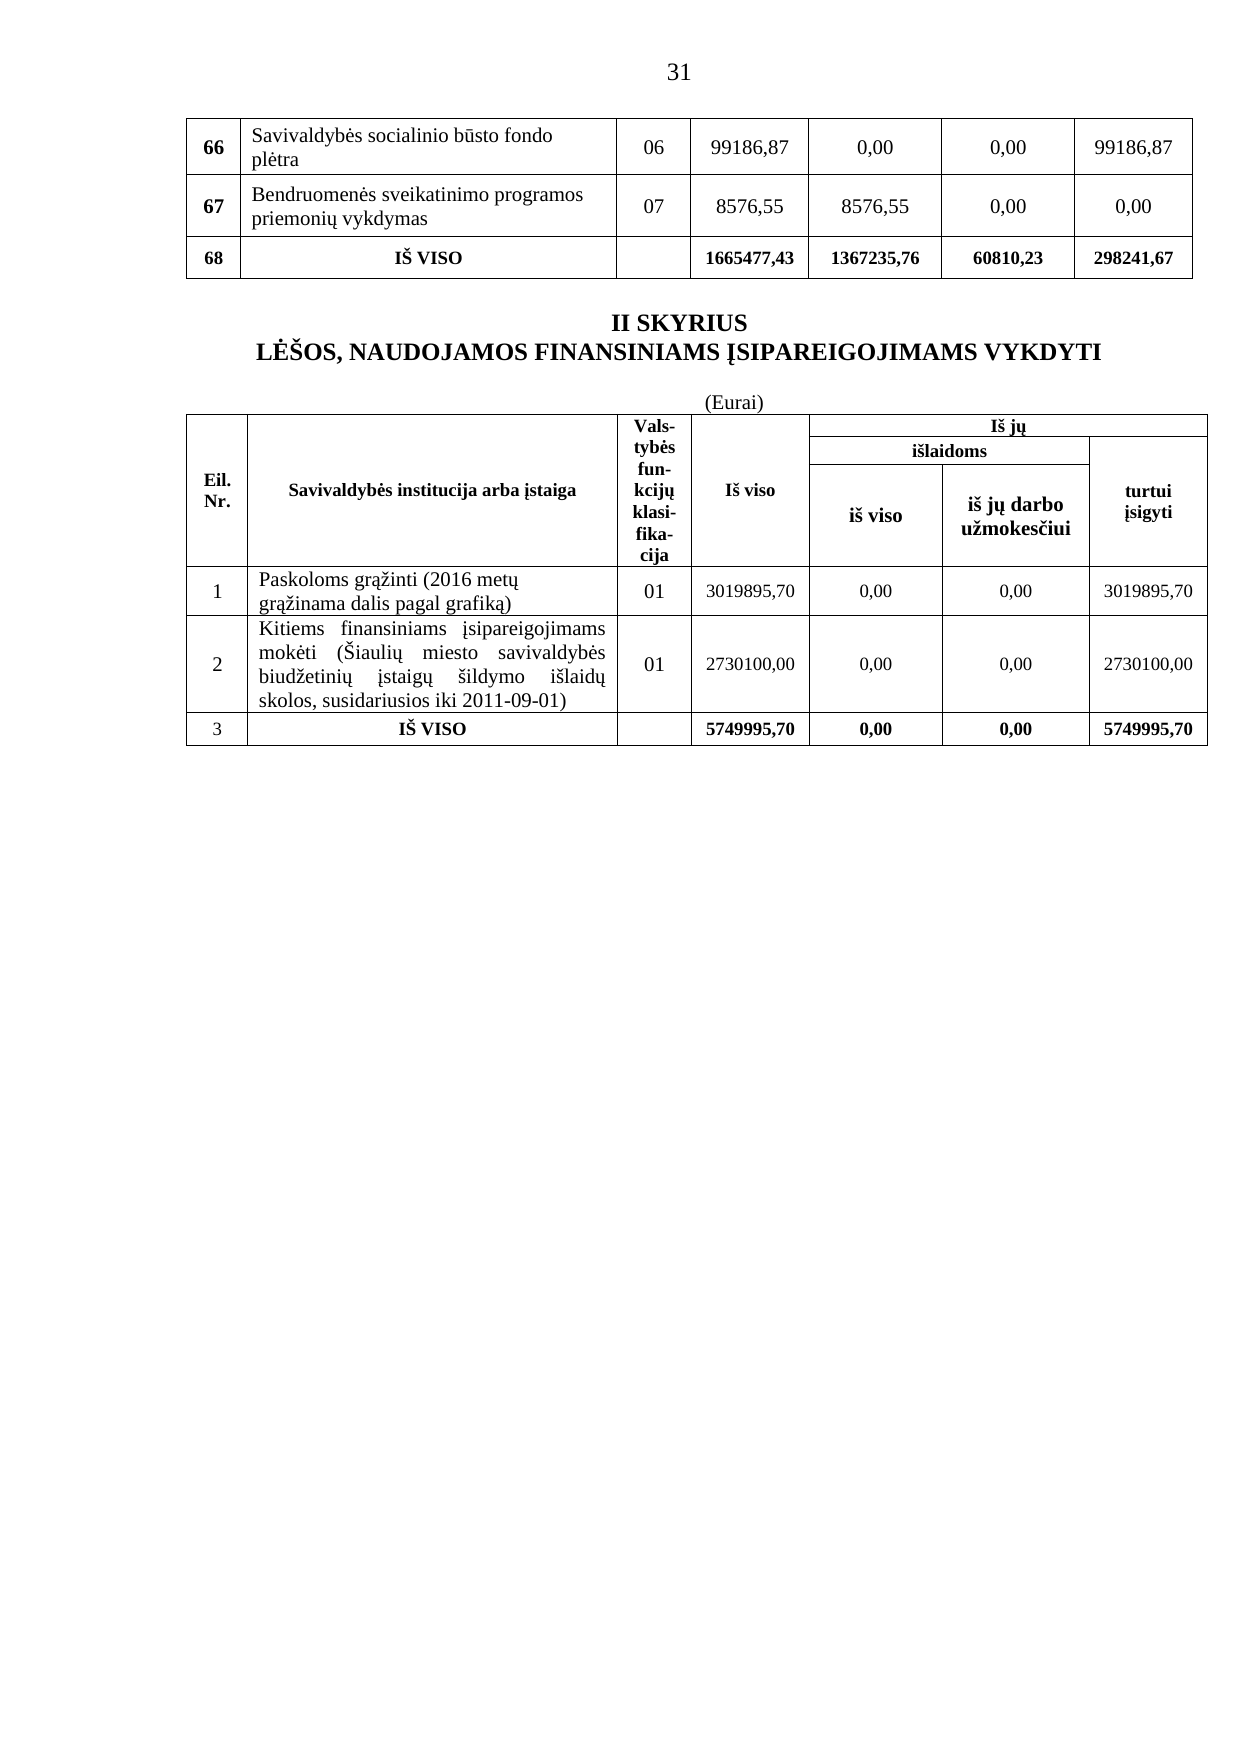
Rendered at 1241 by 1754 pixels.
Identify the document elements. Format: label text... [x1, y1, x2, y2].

table_cell išlaidoms [810, 437, 1089, 464]
table_cell [618, 713, 691, 745]
table_cell 0,00 [810, 567, 942, 615]
table_cell 3019895,70 [1090, 567, 1207, 615]
table_cell 68 [187, 237, 240, 278]
table_cell 1367235,76 [809, 237, 941, 278]
table_cell 2 [187, 616, 247, 712]
table_header Iš viso [692, 415, 809, 566]
table_header Savivaldybės institucija arba įstaiga [248, 415, 617, 566]
table_cell 0,00 [943, 567, 1089, 615]
table_cell 01 [618, 567, 691, 615]
table_cell 2730100,00 [692, 616, 809, 712]
text II SKYRIUS [177, 308, 1181, 337]
table_header Eil. Nr. [187, 415, 247, 566]
table_cell 0,00 [810, 713, 942, 745]
table_cell Kitiems finansiniams įsipareigojimams mokėti (Šiaulių miesto savivaldybės biudžetinių įstaigų šildymo išlaidų skolos, susidariusios iki 2011-09-01) [248, 616, 617, 712]
table_cell 67 [187, 175, 240, 236]
table_cell Bendruomenės sveikatinimo programos priemonių vykdymas [241, 175, 616, 236]
table_cell [617, 237, 690, 278]
table_cell 3019895,70 [692, 567, 809, 615]
table_cell Paskoloms grąžinti (2016 metų grąžinama dalis pagal grafiką) [248, 567, 617, 615]
table_cell 1 [187, 567, 247, 615]
table_cell 0,00 [943, 616, 1089, 712]
table_cell IŠ VISO [241, 237, 616, 278]
table_cell 99186,87 [1075, 119, 1192, 174]
table_cell 1665477,43 [691, 237, 808, 278]
table_cell 0,00 [942, 175, 1074, 236]
table_header Iš jų [810, 415, 1207, 436]
table_cell 298241,67 [1075, 237, 1192, 278]
table_cell 2730100,00 [1090, 616, 1207, 712]
table_cell 3 [187, 713, 247, 745]
table_cell 66 [187, 119, 240, 174]
table_cell Savivaldybės socialinio būsto fondo plėtra [241, 119, 616, 174]
table_cell IŠ VISO [248, 713, 617, 745]
table_cell 01 [618, 616, 691, 712]
table_cell 0,00 [810, 616, 942, 712]
table_cell 0,00 [1075, 175, 1192, 236]
table_cell iš jų darbo užmokesčiui [943, 465, 1089, 566]
table_cell 0,00 [809, 119, 941, 174]
text LĖŠOS, NAUDOJAMOS FINANSINIAMS ĮSIPAREIGOJIMAMS VYKDYTI [177, 337, 1181, 366]
table_cell iš viso [810, 465, 942, 566]
table_cell 99186,87 [691, 119, 808, 174]
table_cell 06 [617, 119, 690, 174]
table_cell 0,00 [942, 119, 1074, 174]
table_cell 5749995,70 [692, 713, 809, 745]
table_cell turtui įsigyti [1090, 437, 1207, 566]
table_cell 60810,23 [942, 237, 1074, 278]
table_cell 07 [617, 175, 690, 236]
table_cell 8576,55 [809, 175, 941, 236]
table_header Vals-tybės fun-kcijų klasi-fika-cija [618, 415, 691, 566]
table_cell 0,00 [943, 713, 1089, 745]
table_cell 5749995,70 [1090, 713, 1207, 745]
text (Eurai) [177, 389, 1181, 414]
table_cell 8576,55 [691, 175, 808, 236]
